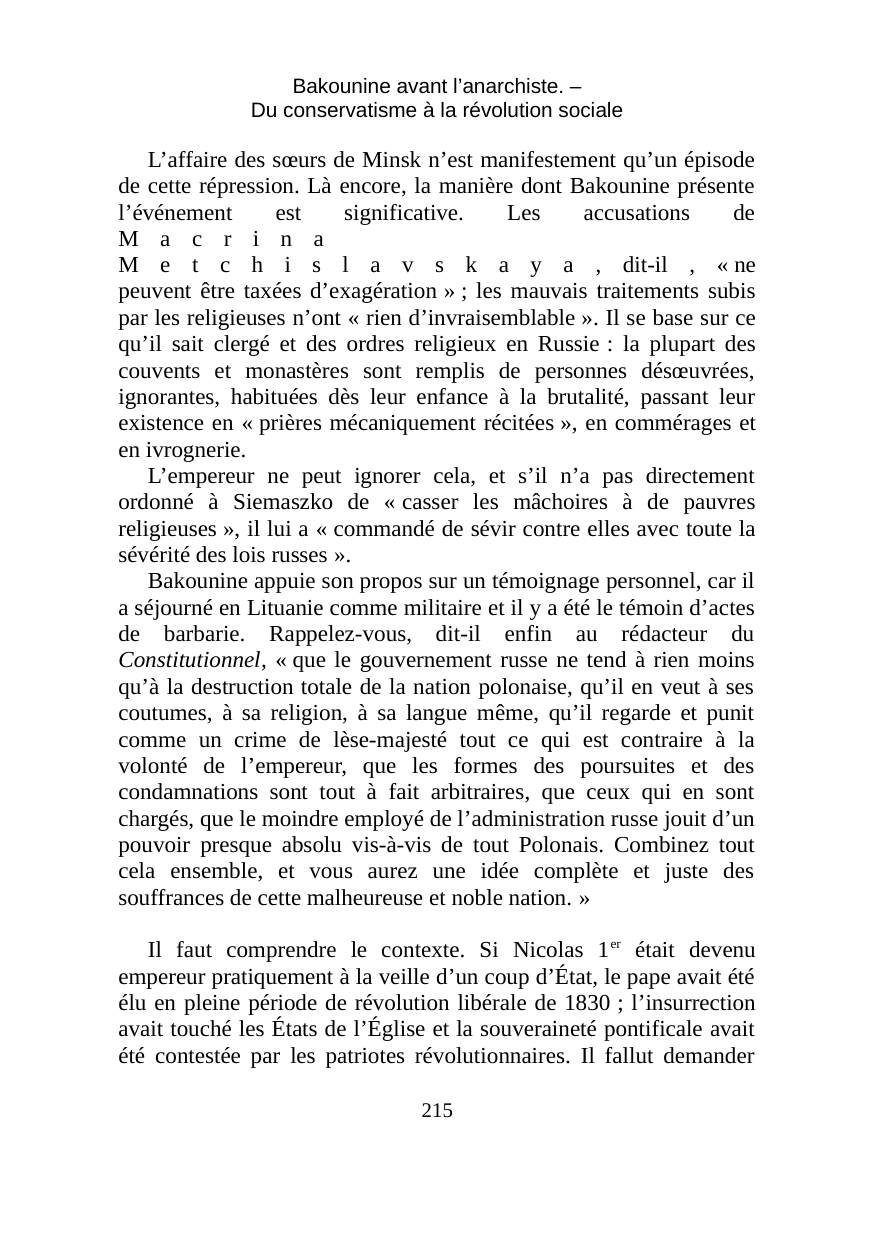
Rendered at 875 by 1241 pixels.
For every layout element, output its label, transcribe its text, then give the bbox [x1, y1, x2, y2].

text L’affaire des sœurs de Minsk n’est manifestement qu’un épisode de cette répression. Là encore, la manière dont Bakounine présente l’événement est significative. Les accusations de Macrina Metchislavskaya, dit-il , « ne peuvent être taxées d’exagération » ; les mauvais traitements subis par les religieuses n’ont « rien d’invraisemblable ». Il se base sur ce qu’il sait clergé et des ordres religieux en Russie : la plupart des couvents et monastères sont remplis de personnes désœuvrées, ignorantes, habituées dès leur enfance à la brutalité, passant leur existence en « prières mécaniquement récitées », en commérages et en ivrognerie. [118, 146, 756, 462]
text Il faut comprendre le contexte. Si Nicolas 1er était devenu empereur pratiquement à la veille d’un coup d’État, le pape avait été élu en pleine période de révolution libérale de 1830 ; l’insurrection avait touché les États de l’Église et la souveraineté pontificale avait été contestée par les patriotes révolutionnaires. Il fallut demander [118, 936, 756, 1068]
text L’empereur ne peut ignorer cela, et s’il n’a pas directement ordonné à Siemaszko de « casser les mâchoires à de pauvres religieuses », il lui a « commandé de sévir contre elles avec toute la sévérité des lois russes ». [118, 462, 756, 567]
text Bakounine appuie son propos sur un témoignage personnel, car il a séjourné en Lituanie comme militaire et il y a été le témoin d’actes de barbarie. Rappelez-vous, dit-il enfin au rédacteur du Constitutionnel, « que le gouvernement russe ne tend à rien moins qu’à la destruction totale de la nation polonaise, qu’il en veut à ses coutumes, à sa religion, à sa langue même, qu’il regarde et punit comme un crime de lèse-majesté tout ce qui est contraire à la volonté de l’empereur, que les formes des poursuites et des condamnations sont tout à fait arbitraires, que ceux qui en sont chargés, que le moindre employé de l’administration russe jouit d’un pouvoir presque absolu vis-à-vis de tout Polonais. Combinez tout cela ensemble, et vous aurez une idée complète et juste des souffrances de cette malheureuse et noble nation. » [118, 567, 756, 910]
